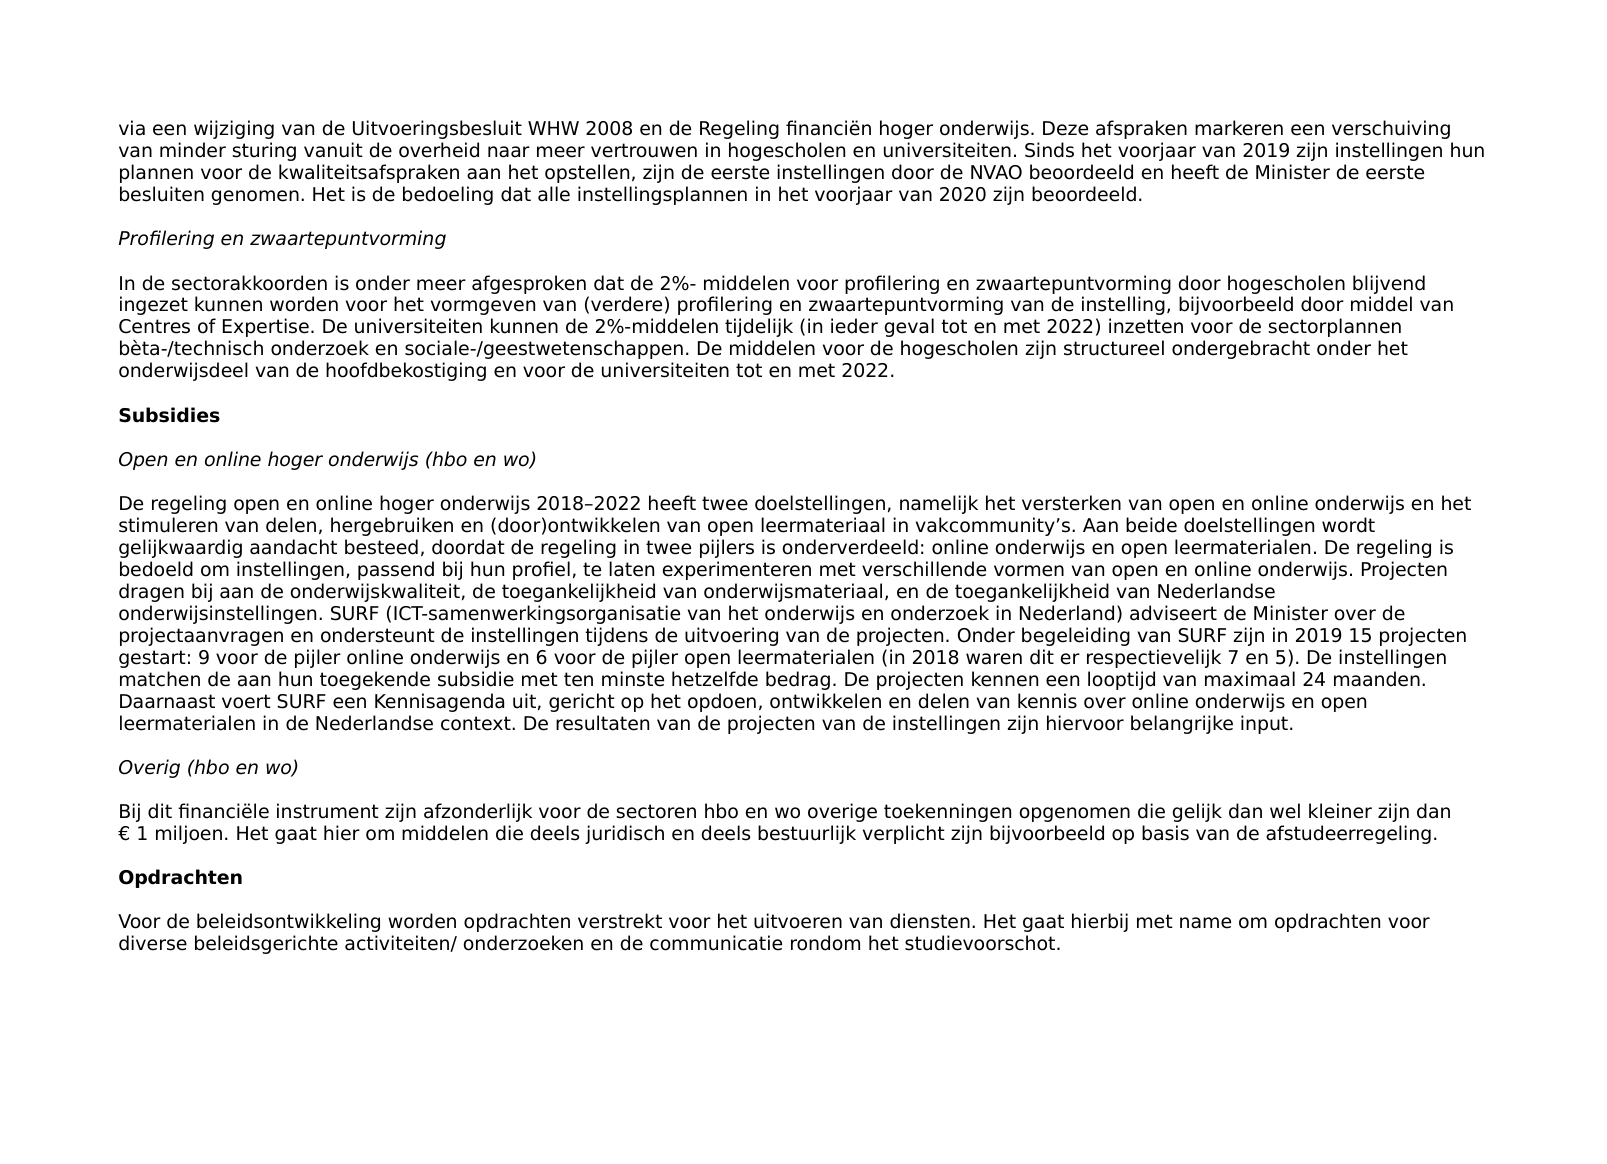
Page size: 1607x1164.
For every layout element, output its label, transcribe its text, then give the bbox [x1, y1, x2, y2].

subtitle Overig (hbo en wo) [118, 757, 1488, 779]
text In de sectorakkoorden is onder meer afgesproken dat de 2%- middelen voor profilering en zwaartepuntvorming door hogescholen blijvend ingezet kunnen worden voor het vormgeven van (verdere) profilering en zwaartepuntvorming van de instelling, bijvoorbeeld door middel van Centres of Expertise. De universiteiten kunnen de 2%-middelen tijdelijk (in ieder geval tot en met 2022) inzetten voor de sectorplannen bèta-/technisch onderzoek en sociale-/geestwetenschappen. De middelen voor de hogescholen zijn structureel ondergebracht onder het onderwijsdeel van de hoofdbekostiging en voor de universiteiten tot en met 2022. [118, 272, 1488, 382]
subtitle Open en online hoger onderwijs (hbo en wo) [118, 449, 1488, 471]
text via een wijziging van de Uitvoeringsbesluit WHW 2008 en de Regeling financiën hoger onderwijs. Deze afspraken markeren een verschuiving van minder sturing vanuit de overheid naar meer vertrouwen in hogescholen en universiteiten. Sinds het voorjaar van 2019 zijn instellingen hun plannen voor de kwaliteitsafspraken aan het opstellen, zijn de eerste instellingen door de NVAO beoordeeld en heeft de Minister de eerste besluiten genomen. Het is de bedoeling dat alle instellingsplannen in het voorjaar van 2020 zijn beoordeeld. [118, 118, 1488, 206]
text Bij dit financiële instrument zijn afzonderlijk voor de sectoren hbo en wo overige toekenningen opgenomen die gelijk dan wel kleiner zijn dan € 1 miljoen. Het gaat hier om middelen die deels juridisch en deels bestuurlijk verplicht zijn bijvoorbeeld op basis van de afstudeerregeling. [118, 801, 1488, 845]
subtitle Opdrachten [118, 867, 1488, 889]
text De regeling open en online hoger onderwijs 2018–2022 heeft twee doelstellingen, namelijk het versterken van open en online onderwijs en het stimuleren van delen, hergebruiken en (door)ontwikkelen van open leermateriaal in vakcommunity’s. Aan beide doelstellingen wordt gelijkwaardig aandacht besteed, doordat de regeling in twee pijlers is onderverdeeld: online onderwijs en open leermaterialen. De regeling is bedoeld om instellingen, passend bij hun profiel, te laten experimenteren met verschillende vormen van open en online onderwijs. Projecten dragen bij aan de onderwijskwaliteit, de toegankelijkheid van onderwijsmateriaal, en de toegankelijkheid van Nederlandse onderwijsinstellingen. SURF (ICT-samenwerkingsorganisatie van het onderwijs en onderzoek in Nederland) adviseert de Minister over de projectaanvragen en ondersteunt de instellingen tijdens de uitvoering van de projecten. Onder begeleiding van SURF zijn in 2019 15 projecten gestart: 9 voor de pijler online onderwijs en 6 voor de pijler open leermaterialen (in 2018 waren dit er respectievelijk 7 en 5). De instellingen matchen de aan hun toegekende subsidie met ten minste hetzelfde bedrag. De projecten kennen een looptijd van maximaal 24 maanden. Daarnaast voert SURF een Kennisagenda uit, gericht op het opdoen, ontwikkelen en delen van kennis over online onderwijs en open leermaterialen in de Nederlandse context. De resultaten van de projecten van de instellingen zijn hiervoor belangrijke input. [118, 493, 1488, 734]
text Voor de beleidsontwikkeling worden opdrachten verstrekt voor het uitvoeren van diensten. Het gaat hierbij met name om opdrachten voor diverse beleidsgerichte activiteiten/ onderzoeken en de communicatie rondom het studievoorschot. [118, 911, 1488, 955]
subtitle Profilering en zwaartepuntvorming [118, 228, 1488, 250]
subtitle Subsidies [118, 404, 1488, 426]
